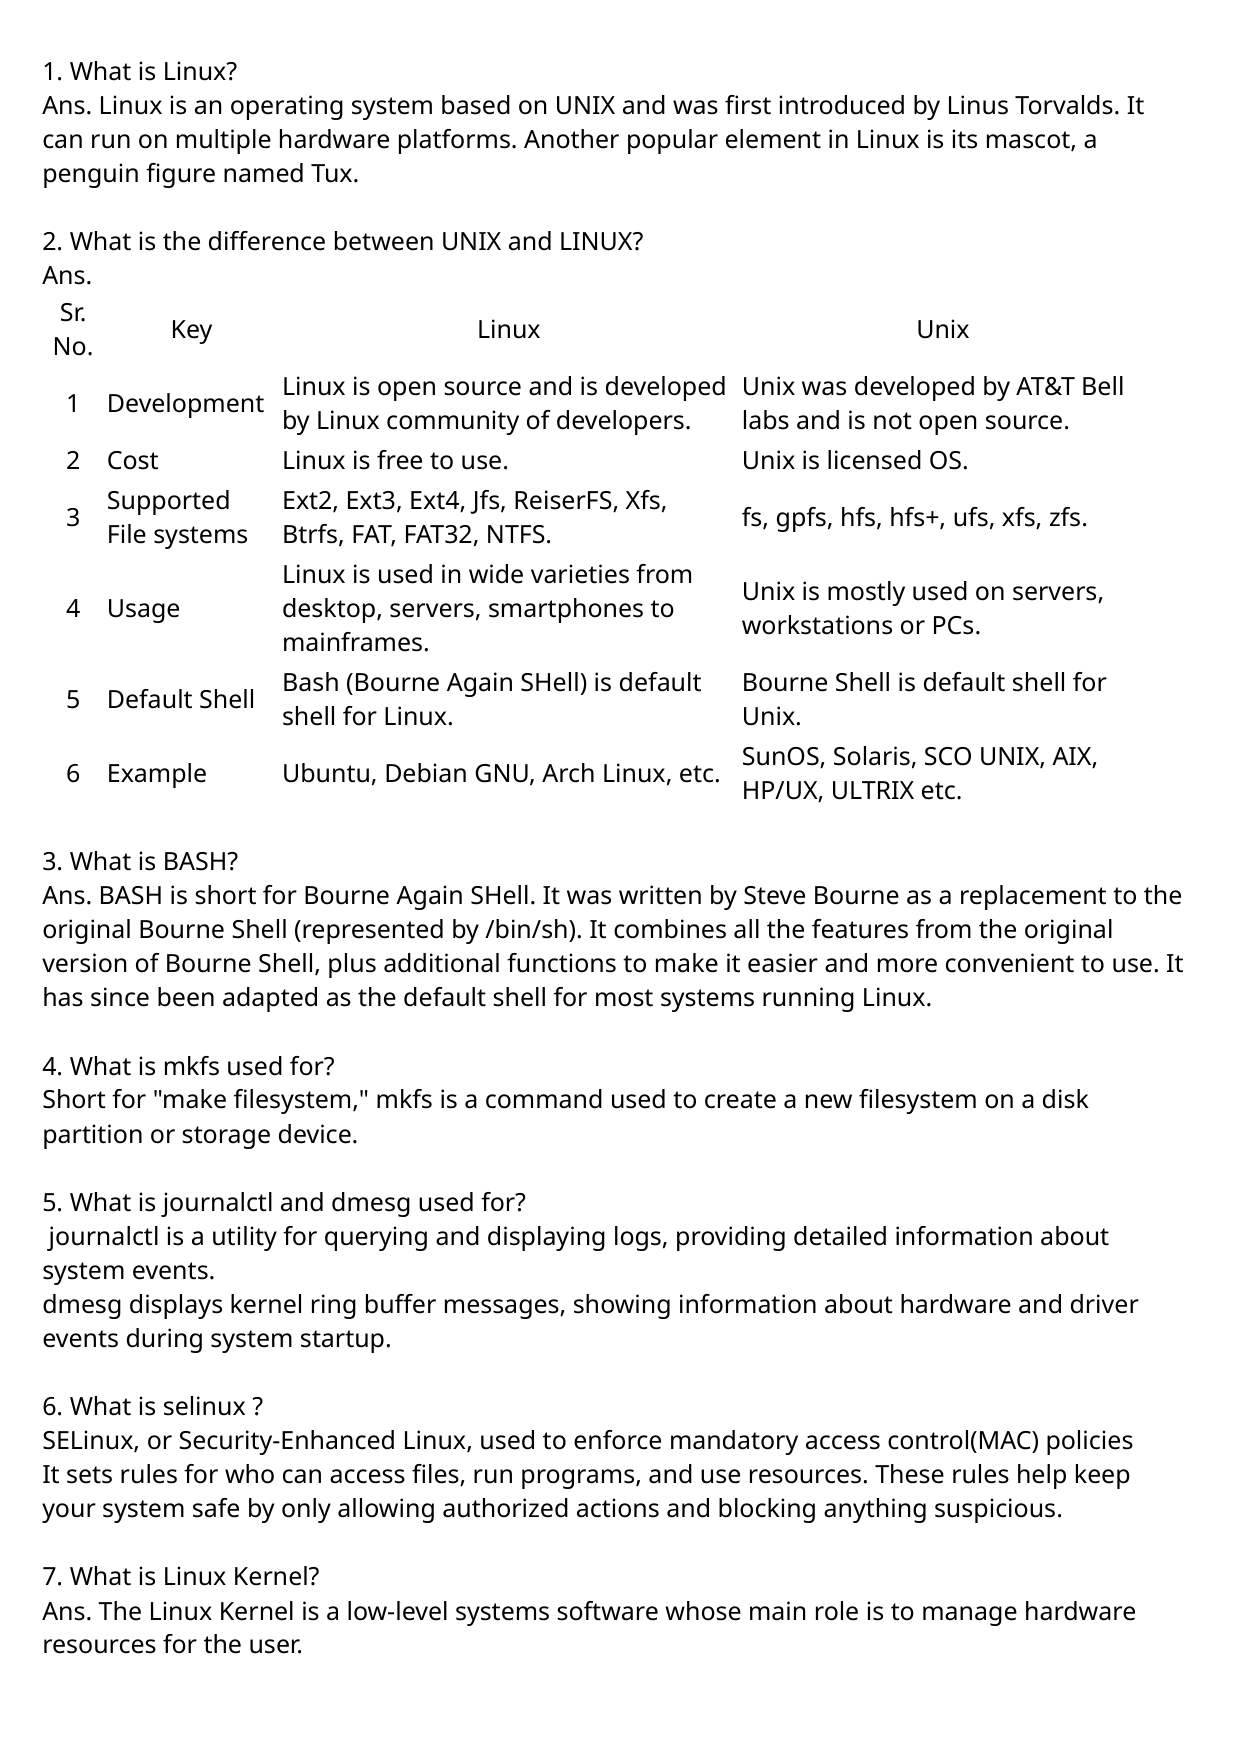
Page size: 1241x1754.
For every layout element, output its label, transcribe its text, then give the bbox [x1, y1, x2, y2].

table_cell SunOS, Solaris, SCO UNIX, AIX, HP/UX, ULTRIX etc. [739, 736, 1147, 810]
table_cell Development [104, 366, 279, 440]
table_cell 4 [42, 554, 104, 662]
text Ans. The Linux Kernel is a low-level systems software whose main role is to manage hardware resources for the user. [42, 1593, 1185, 1661]
text 3. What is BASH? [42, 844, 1185, 878]
table_cell 6 [42, 736, 104, 810]
table_header Sr. No. [42, 292, 104, 366]
table_cell Unix is mostly used on servers, workstations or PCs. [739, 554, 1147, 662]
table_cell 2 [42, 440, 104, 480]
table_cell Bash (Bourne Again SHell) is default shell for Linux. [279, 662, 739, 736]
text It sets rules for who can access files, run programs, and use resources. These rules help keep your system safe by only allowing authorized actions and blocking anything suspicious. [42, 1457, 1185, 1525]
text Ans. [42, 258, 1185, 292]
text 1. What is Linux? [42, 53, 1185, 88]
table_cell Ext2, Ext3, Ext4, Jfs, ReiserFS, Xfs, Btrfs, FAT, FAT32, NTFS. [279, 480, 739, 554]
table_cell Unix was developed by AT&T Bell labs and is not open source. [739, 366, 1147, 440]
text Short for "make filesystem," mkfs is a command used to create a new filesystem on a disk partition or storage device. [42, 1082, 1185, 1150]
text 4. What is mkfs used for? [42, 1048, 1185, 1082]
text 2. What is the difference between UNIX and LINUX? [42, 224, 1185, 258]
table_header Linux [279, 292, 739, 366]
text 6. What is selinux ? [42, 1389, 1185, 1423]
text Ans. BASH is short for Bourne Again SHell. It was written by Steve Bourne as a replacement to the original Bourne Shell (represented by /bin/sh). It combines all the features from the original version of Bourne Shell, plus additional functions to make it easier and more convenient to use. It has since been adapted as the default shell for most systems running Linux. [42, 878, 1185, 1014]
text 5. What is journalctl and dmesg used for? [42, 1184, 1185, 1218]
table_cell Bourne Shell is default shell for Unix. [739, 662, 1147, 736]
table_cell Usage [104, 554, 279, 662]
table_cell 3 [42, 480, 104, 554]
text journalctl is a utility for querying and displaying logs, providing detailed information about system events. [42, 1218, 1185, 1287]
table_cell fs, gpfs, hfs, hfs+, ufs, xfs, zfs. [739, 480, 1147, 554]
table_cell Ubuntu, Debian GNU, Arch Linux, etc. [279, 736, 739, 810]
text Ans. Linux is an operating system based on UNIX and was first introduced by Linus Torvalds. It can run on multiple hardware platforms. Another popular element in Linux is its mascot, a penguin figure named Tux. [42, 88, 1185, 190]
table_cell 1 [42, 366, 104, 440]
table_cell Example [104, 736, 279, 810]
table_cell Supported File systems [104, 480, 279, 554]
text dmesg displays kernel ring buffer messages, showing information about hardware and driver events during system startup. [42, 1287, 1185, 1355]
text SELinux, or Security-Enhanced Linux, used to enforce mandatory access control(MAC) policies [42, 1423, 1185, 1457]
table_header Unix [739, 292, 1147, 366]
table_cell Linux is used in wide varieties from desktop, servers, smartphones to mainframes. [279, 554, 739, 662]
table_cell Linux is free to use. [279, 440, 739, 480]
table_cell Linux is open source and is developed by Linux community of developers. [279, 366, 739, 440]
table_cell Unix is licensed OS. [739, 440, 1147, 480]
text 7. What is Linux Kernel? [42, 1559, 1185, 1593]
table_header Key [104, 292, 279, 366]
table_cell Default Shell [104, 662, 279, 736]
table_cell 5 [42, 662, 104, 736]
table_cell Cost [104, 440, 279, 480]
